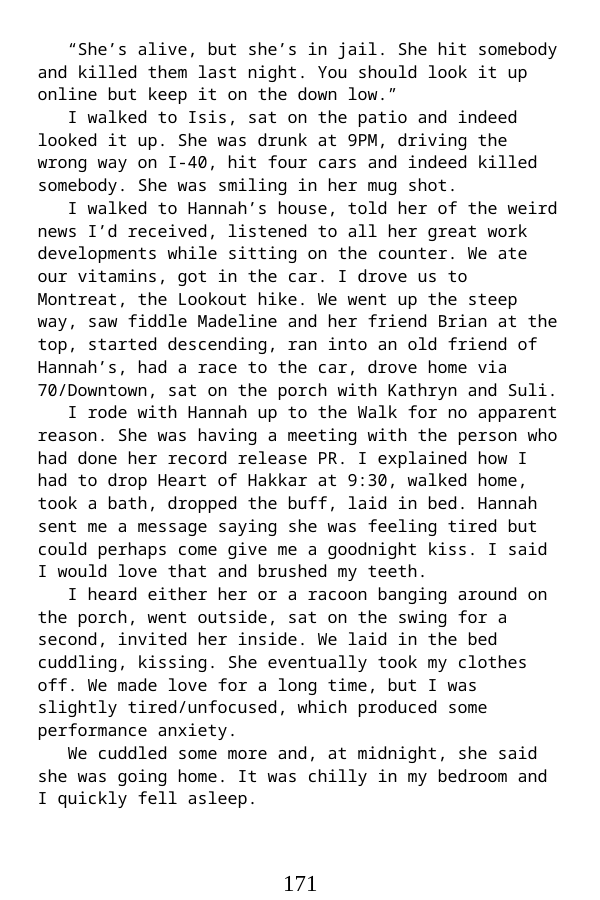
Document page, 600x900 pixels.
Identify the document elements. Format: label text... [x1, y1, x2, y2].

text I walked to Isis, sat on the patio and indeed looked it up. She was drunk at 9PM, driving the wrong way on I-40, hit four cars and indeed killed somebody. She was smiling in her mug shot. [37, 106, 562, 196]
text I walked to Hannah’s house, told her of the weird news I’d received, listened to all her great work developments while sitting on the counter. We ate our vitamins, got in the car. I drove us to Montreat, the Lookout hike. We went up the steep way, saw fiddle Madeline and her friend Brian at the top, started descending, ran into an old friend of Hannah’s, had a race to the car, drove home via 70/Downtown, sat on the porch with Kathryn and Suli. [37, 196, 562, 401]
text We cuddled some more and, at midnight, she said she was going home. It was chilly in my bedroom and I quickly fell asleep. [37, 741, 562, 809]
text I heard either her or a racoon banging around on the porch, went outside, sat on the swing for a second, invited her inside. We laid in the bed cuddling, kissing. She eventually took my clothes off. We made love for a long time, but I was slightly tired/unfocused, which produced some performance anxiety. [37, 582, 562, 741]
text “She’s alive, but she’s in jail. She hit somebody and killed them last night. You should look it up online but keep it on the down low.” [37, 37, 562, 106]
text I rode with Hannah up to the Walk for no apparent reason. She was having a meeting with the person who had done her record release PR. I explained how I had to drop Heart of Hakkar at 9:30, walked home, took a bath, dropped the buff, laid in bed. Hannah sent me a message saying she was feeling tired but could perhaps come give me a goodnight kiss. I said I would love that and brushed my teeth. [37, 401, 562, 582]
